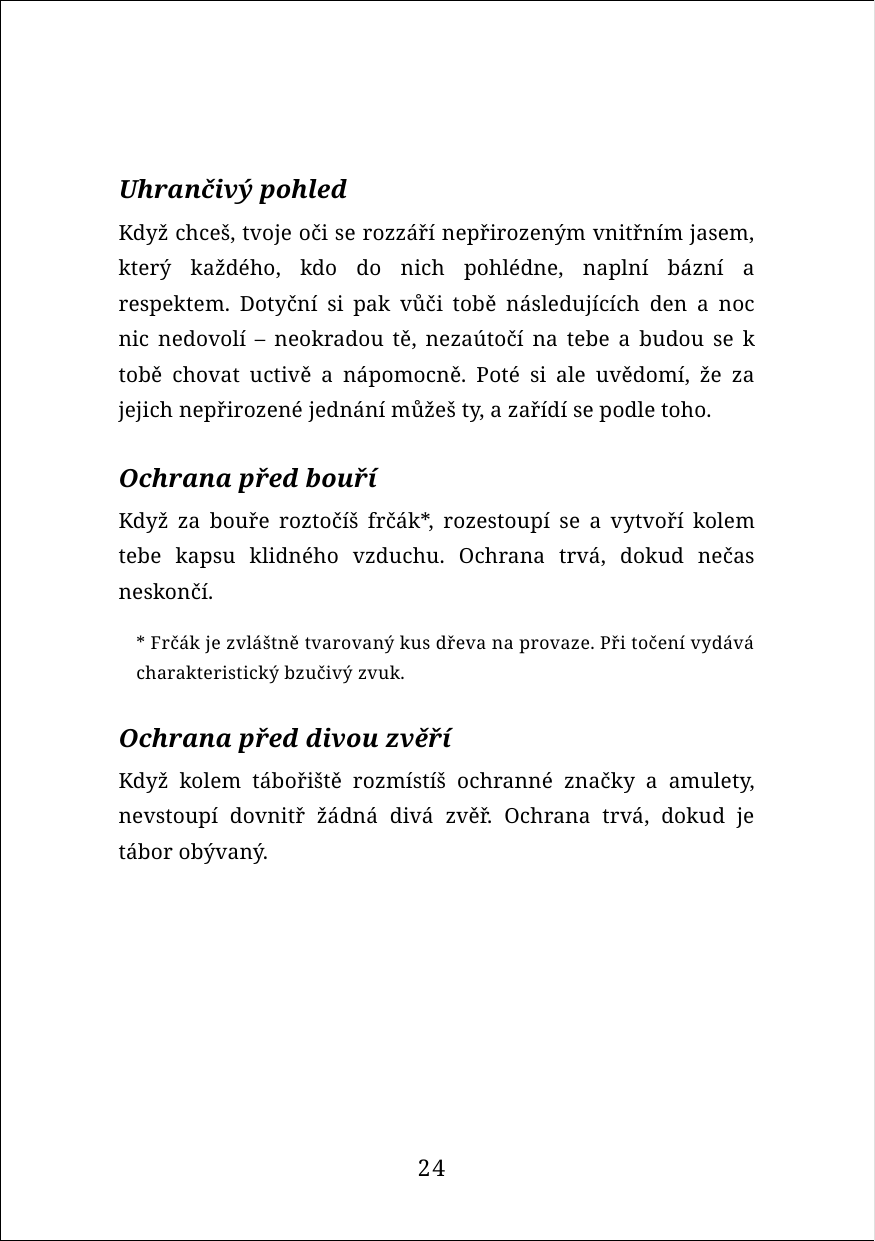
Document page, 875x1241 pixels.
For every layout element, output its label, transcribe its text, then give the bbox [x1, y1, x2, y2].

text Když za bouře roztočíš frčák*, rozestoupí se a vytvoří kolem tebe kapsu klidného vzduchu. Ochrana trvá, dokud nečas neskončí. [118, 506, 756, 606]
text * Frčák je zvláštně tvarovaný kus dřeva na provaze. Při točení vydává charakteristický bzučivý zvuk. [136, 630, 756, 685]
text Když chceš, tvoje oči se rozzáří nepřirozeným vnitřním jasem, který každého, kdo do nich pohlédne, naplní bázní a respektem. Dotyční si pak vůči tobě následujících den a noc nic nedovolí – neokradou tě, nezaútočí na tebe a budou se k tobě chovat uctivě a nápomocně. Poté si ale uvědomí, že za jejich nepřirozené jednání můžeš ty, a zařídí se podle toho. [118, 218, 756, 424]
subtitle Ochrana před bouří [118, 460, 756, 494]
subtitle Ochrana před divou zvěří [118, 720, 756, 754]
subtitle Uhrančivý pohled [118, 172, 756, 206]
text Když kolem tábořiště rozmístíš ochranné značky a amulety, nevstoupí dovnitř žádná divá zvěř. Ochrana trvá, dokud je tábor obývaný. [118, 766, 756, 866]
